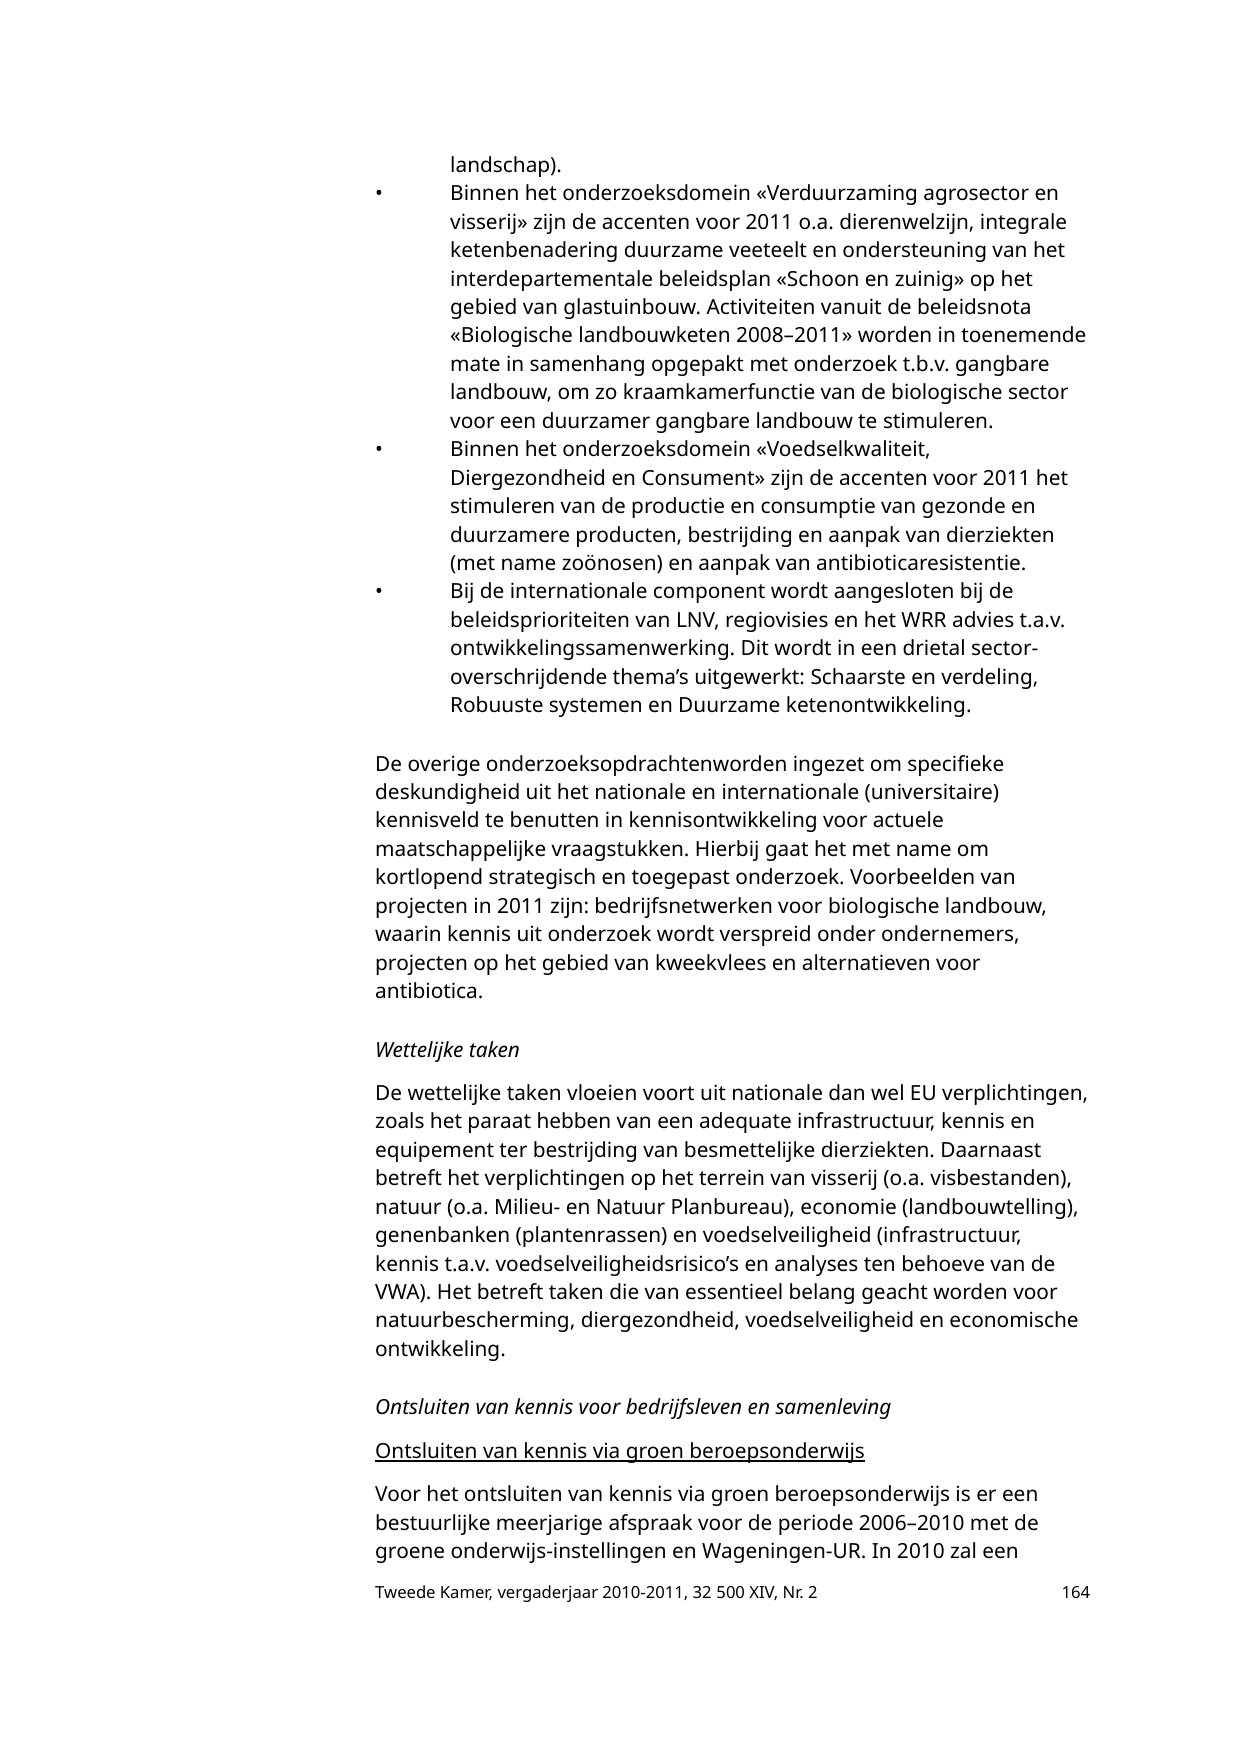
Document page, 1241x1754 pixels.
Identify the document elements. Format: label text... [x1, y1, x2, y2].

text De overige onderzoeksopdrachtenworden ingezet om specifieke deskundigheid uit het nationale en internationale (universitaire) kennisveld te benutten in kennisontwikkeling voor actuele maatschappelijke vraagstukken. Hierbij gaat het met name om kortlopend strategisch en toegepast onderzoek. Voorbeelden van projecten in 2011 zijn: bedrijfsnetwerken voor biologische landbouw, waarin kennis uit onderzoek wordt verspreid onder ondernemers, projecten op het gebied van kweekvlees en alternatieven voor antibiotica. [375, 749, 1090, 1005]
text De wettelijke taken vloeien voort uit nationale dan wel EU verplichtingen, zoals het paraat hebben van een adequate infrastructuur, kennis en equipement ter bestrijding van besmettelijke dierziekten. Daarnaast betreft het verplichtingen op het terrein van visserij (o.a. visbestanden), natuur (o.a. Milieu- en Natuur Planbureau), economie (landbouwtelling), genenbanken (plantenrassen) en voedselveiligheid (infrastructuur, kennis t.a.v. voedselveiligheidsrisico’s en analyses ten behoeve van de VWA). Het betreft taken die van essentieel belang geacht worden voor natuurbescherming, diergezondheid, voedselveiligheid en economische ontwikkeling. [375, 1078, 1090, 1362]
text Ontsluiten van kennis via groen beroepsonderwijs [375, 1436, 1090, 1464]
list Binnen het onderzoeksdomein «Voedselkwaliteit, Diergezondheid en Consument» zijn de accenten voor 2011 het stimuleren van de productie en consumptie van gezonde en duurzamere producten, bestrijding en aanpak van dierziekten (met name zoönosen) en aanpak van antibioticaresistentie. [375, 434, 1090, 577]
text Voor het ontsluiten van kennis via groen beroepsonderwijs is er een bestuurlijke meerjarige afspraak voor de periode 2006–2010 met de groene onderwijs-instellingen en Wageningen-UR. In 2010 zal een [375, 1479, 1090, 1565]
list Bij de internationale component wordt aangesloten bij de beleidsprioriteiten van LNV, regiovisies en het WRR advies t.a.v. ontwikkelingssamenwerking. Dit wordt in een drietal sector-overschrijdende thema’s uitgewerkt: Schaarste en verdeling, Robuuste systemen en Duurzame ketenontwikkeling. [375, 577, 1090, 719]
text Wettelijke taken [375, 1035, 1090, 1063]
text Ontsluiten van kennis voor bedrijfsleven en samenleving [375, 1392, 1090, 1421]
list landschap). [375, 150, 1090, 178]
list Binnen het onderzoeksdomein «Verduurzaming agrosector en visserij» zijn de accenten voor 2011 o.a. dierenwelzijn, integrale ketenbenadering duurzame veeteelt en ondersteuning van het interdepartementale beleidsplan «Schoon en zuinig» op het gebied van glastuinbouw. Activiteiten vanuit de beleidsnota «Biologische landbouwketen 2008–2011» worden in toenemende mate in samenhang opgepakt met onderzoek t.b.v. gangbare landbouw, om zo kraamkamerfunctie van de biologische sector voor een duurzamer gangbare landbouw te stimuleren. [375, 178, 1090, 434]
